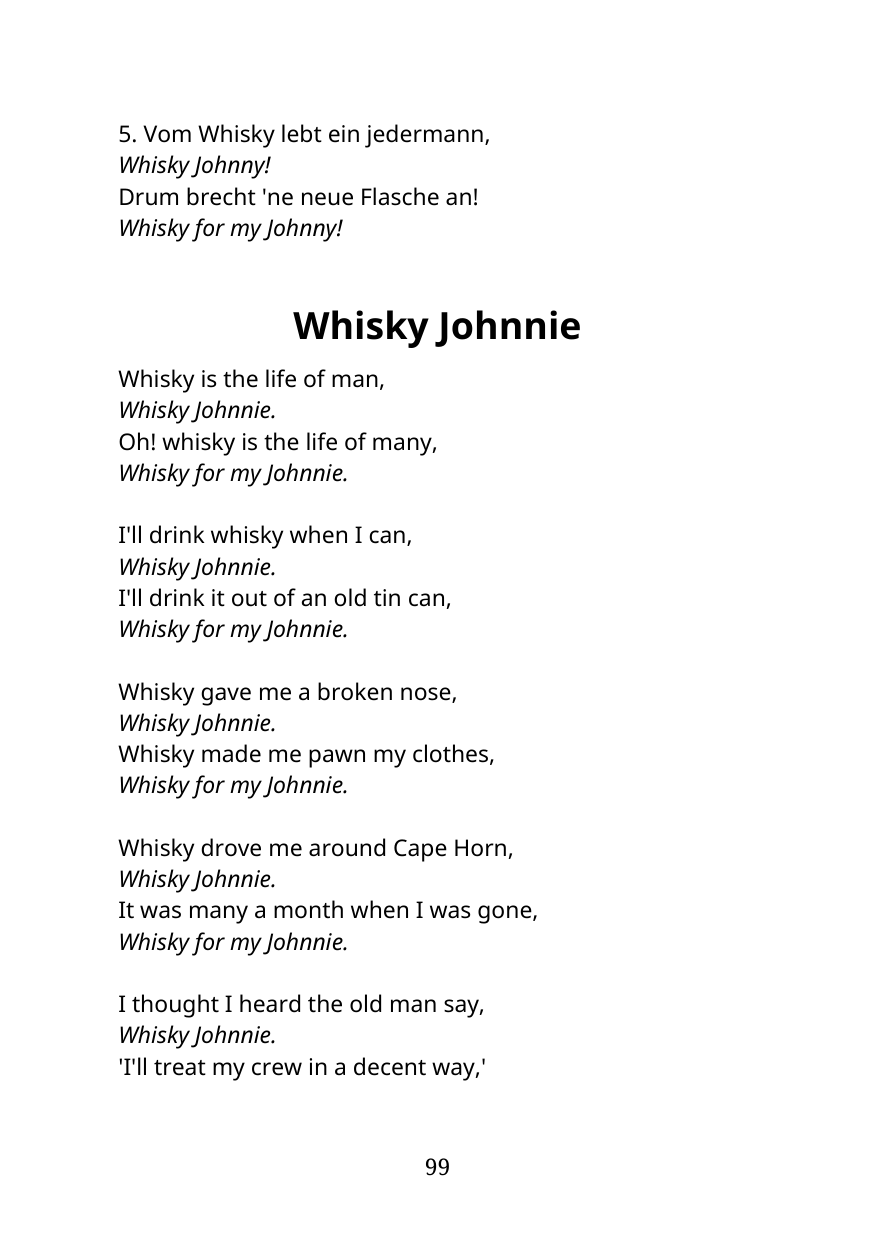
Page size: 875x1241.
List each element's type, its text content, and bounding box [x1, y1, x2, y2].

text 5. Vom Whisky lebt ein jedermann, Whisky Johnny! Drum brecht 'ne neue Flasche an! Whisky for my Johnny! [118, 118, 756, 243]
subtitle Whisky Johnnie [118, 299, 756, 350]
text Whisky is the life of man, Whisky Johnnie. Oh! whisky is the life of many, Whisky for my Johnnie. I'll drink whisky when I can, Whisky Johnnie. I'll drink it out of an old tin can, Whisky for my Johnnie. Whisky gave me a broken nose, Whisky Johnnie. Whisky made me pawn my clothes, Whisky for my Johnnie. Whisky drove me around Cape Horn, Whisky Johnnie. It was many a month when I was gone, Whisky for my Johnnie. I thought I heard the old man say, Whisky Johnnie. 'I'll treat my crew in a decent way,' [118, 363, 756, 1082]
